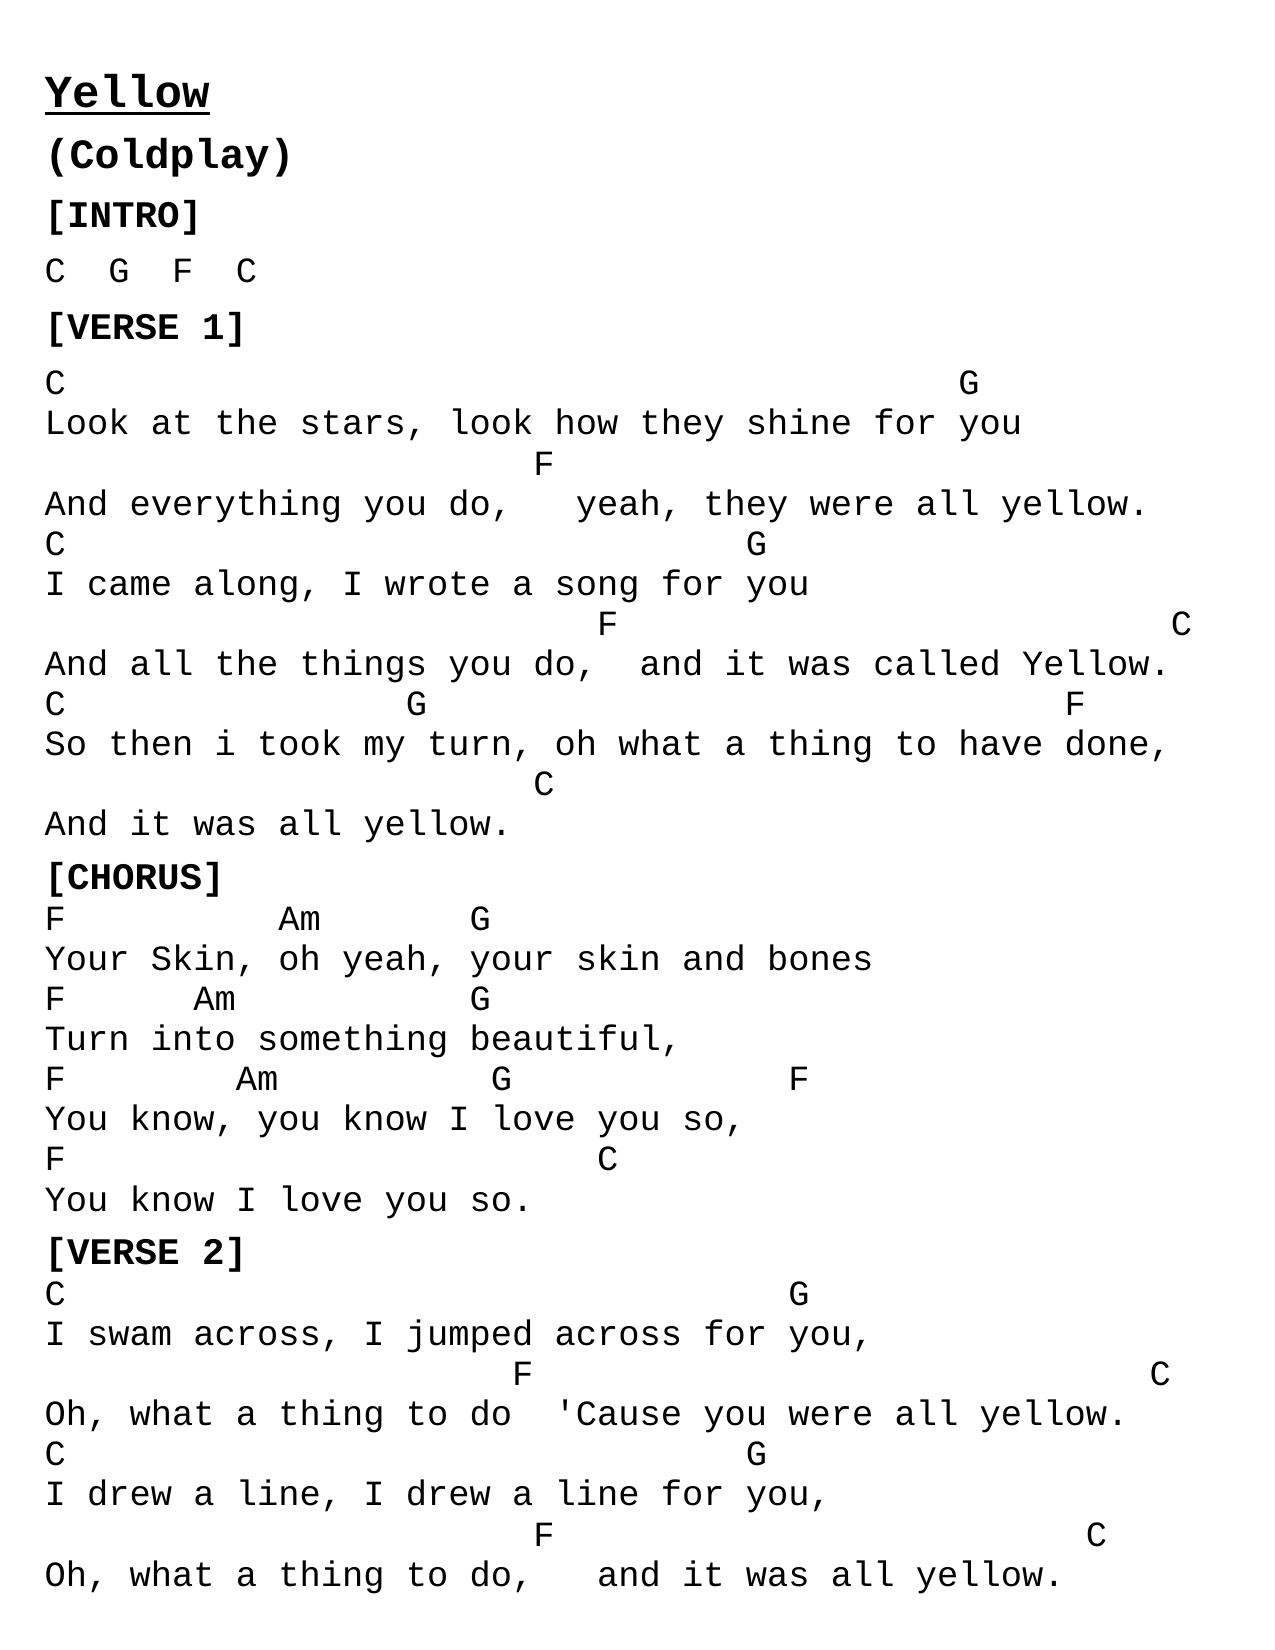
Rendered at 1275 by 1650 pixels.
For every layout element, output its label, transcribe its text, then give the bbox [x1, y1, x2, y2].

text I drew a line, I drew a line for you, [44, 1476, 1231, 1516]
subtitle [INTRO] [44, 196, 1231, 238]
text F Am G F [44, 1061, 1231, 1101]
text Oh, what a thing to do, and it was all yellow. [44, 1557, 1231, 1597]
text C G F C [44, 253, 1231, 293]
subtitle [VERSE 2] [44, 1233, 1231, 1276]
text I swam across, I jumped across for you, [44, 1316, 1231, 1356]
text F Am G [44, 901, 1231, 941]
text C [44, 766, 1231, 806]
text C G [44, 526, 1231, 566]
text Oh, what a thing to do 'Cause you were all yellow. [44, 1396, 1231, 1436]
text And everything you do, yeah, they were all yellow. [44, 486, 1231, 526]
text You know I love you so. [44, 1181, 1231, 1222]
text C G [44, 1276, 1231, 1316]
text I came along, I wrote a song for you [44, 566, 1231, 606]
subtitle Yellow [44, 69, 1231, 121]
subtitle [VERSE 1] [44, 308, 1231, 350]
text F [44, 445, 1231, 486]
text Your Skin, oh yeah, your skin and bones [44, 941, 1231, 981]
text F C [44, 1356, 1231, 1396]
subtitle (Coldplay) [44, 134, 1231, 181]
text F C [44, 1141, 1231, 1181]
text F C [44, 606, 1231, 646]
text F Am G [44, 981, 1231, 1021]
subtitle [CHORUS] [44, 858, 1231, 901]
text C G F [44, 686, 1231, 726]
text Look at the stars, look how they shine for you [44, 405, 1231, 445]
text C G [44, 1436, 1231, 1476]
text So then i took my turn, oh what a thing to have done, [44, 726, 1231, 766]
text And it was all yellow. [44, 806, 1231, 846]
text C G [44, 365, 1231, 405]
text F C [44, 1516, 1231, 1557]
text And all the things you do, and it was called Yellow. [44, 646, 1231, 686]
text You know, you know I love you so, [44, 1101, 1231, 1141]
text Turn into something beautiful, [44, 1021, 1231, 1061]
